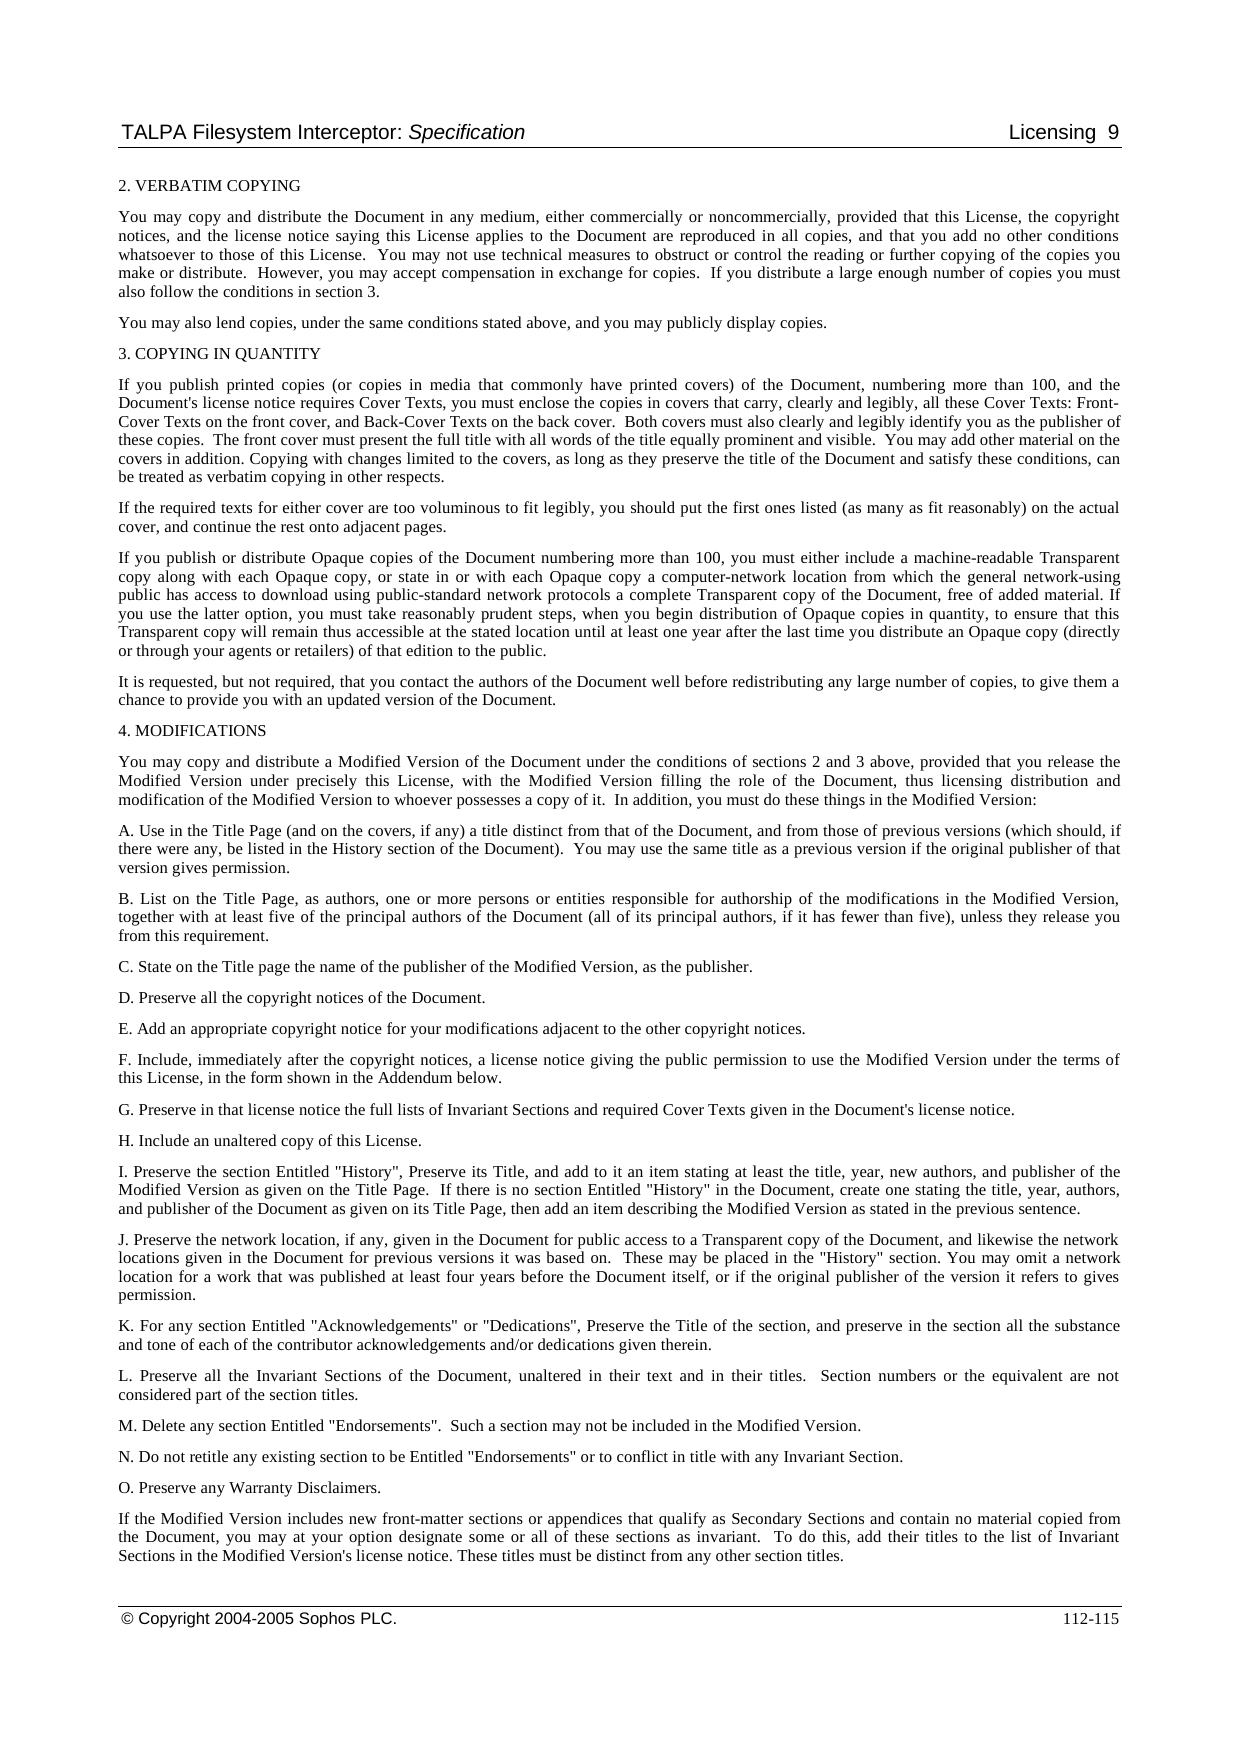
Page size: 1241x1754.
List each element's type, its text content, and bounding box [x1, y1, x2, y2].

text If the required texts for either cover are too voluminous to fit legibly, you should put the first ones listed (as many as fit reasonably) on the actual cover, and continue the rest onto adjacent pages. [118, 499, 1122, 536]
text If you publish printed copies (or copies in media that commonly have printed covers) of the Document, numbering more than 100, and the Document's license notice requires Cover Texts, you must enclose the copies in covers that carry, clearly and legibly, all these Cover Texts: Front-Cover Texts on the front cover, and Back-Cover Texts on the back cover. Both covers must also clearly and legibly identify you as the publisher of these copies. The front cover must present the full title with all words of the title equally prominent and visible. You may add other material on the covers in addition. Copying with changes limited to the covers, as long as they preserve the title of the Document and satisfy these conditions, can be treated as verbatim copying in other respects. [118, 375, 1122, 486]
text A. Use in the Title Page (and on the covers, if any) a title distinct from that of the Document, and from those of previous versions (which should, if there were any, be listed in the History section of the Document). You may use the same title as a previous version if the original publisher of that version gives permission. [118, 821, 1122, 877]
text O. Preserve any Warranty Disclaimers. [118, 1478, 1122, 1497]
text I. Preserve the section Entitled "History", Preserve its Title, and add to it an item stating at least the title, year, new authors, and publisher of the Modified Version as given on the Title Page. If there is no section Entitled "History" in the Document, create one stating the title, year, authors, and publisher of the Document as given on its Title Page, then add an item describing the Modified Version as stated in the previous sentence. [118, 1162, 1122, 1218]
text You may also lend copies, under the same conditions stated above, and you may publicly display copies. [118, 313, 1122, 332]
text G. Preserve in that license notice the full lists of Invariant Sections and required Cover Texts given in the Document's license notice. [118, 1100, 1122, 1118]
text F. Include, immediately after the copyright notices, a license notice giving the public permission to use the Modified Version under the terms of this License, in the form shown in the Addendum below. [118, 1050, 1122, 1087]
text K. For any section Entitled "Acknowledgements" or "Dedications", Preserve the Title of the section, and preserve in the section all the substance and tone of each of the contributor acknowledgements and/or dedications given therein. [118, 1317, 1122, 1354]
text If you publish or distribute Opaque copies of the Document numbering more than 100, you must either include a machine-readable Transparent copy along with each Opaque copy, or state in or with each Opaque copy a computer-network location from which the general network-using public has access to download using public-standard network protocols a complete Transparent copy of the Document, free of added material. If you use the latter option, you must take reasonably prudent steps, when you begin distribution of Opaque copies in quantity, to ensure that this Transparent copy will remain thus accessible at the stated location until at least one year after the last time you distribute an Opaque copy (directly or through your agents or retailers) of that edition to the public. [118, 548, 1122, 660]
text 4. MODIFICATIONS [118, 722, 1122, 740]
text L. Preserve all the Invariant Sections of the Document, unaltered in their text and in their titles. Section numbers or the equivalent are not considered part of the section titles. [118, 1366, 1122, 1403]
text 2. VERBATIM COPYING [118, 177, 1122, 195]
text H. Include an unaltered copy of this License. [118, 1131, 1122, 1149]
text You may copy and distribute the Document in any medium, either commercially or noncommercially, provided that this License, the copyright notices, and the license notice saying this License applies to the Document are reproduced in all copies, and that you add no other conditions whatsoever to those of this License. You may not use technical measures to obstruct or control the reading or further copying of the copies you make or distribute. However, you may accept compensation in exchange for copies. If you distribute a large enough number of copies you must also follow the conditions in section 3. [118, 208, 1122, 301]
text You may copy and distribute a Modified Version of the Document under the conditions of sections 2 and 3 above, provided that you release the Modified Version under precisely this License, with the Modified Version filling the role of the Document, thus licensing distribution and modification of the Modified Version to whoever possesses a copy of it. In addition, you must do these things in the Modified Version: [118, 753, 1122, 808]
text If the Modified Version includes new front-matter sections or appendices that qualify as Secondary Sections and contain no material copied from the Document, you may at your option designate some or all of these sections as invariant. To do this, add their titles to the list of Invariant Sections in the Modified Version's license notice. These titles must be distinct from any other section titles. [118, 1509, 1122, 1565]
text C. State on the Title page the name of the publisher of the Modified Version, as the publisher. [118, 957, 1122, 976]
text It is requested, but not required, that you contact the authors of the Document well before redistributing any large number of copies, to give them a chance to provide you with an updated version of the Document. [118, 672, 1122, 709]
text J. Preserve the network location, if any, given in the Document for public access to a Transparent copy of the Document, and likewise the network locations given in the Document for previous versions it was based on. These may be placed in the "History" section. You may omit a network location for a work that was published at least four years before the Document itself, or if the original publisher of the version it refers to gives permission. [118, 1230, 1122, 1304]
text M. Delete any section Entitled "Endorsements". Such a section may not be included in the Modified Version. [118, 1416, 1122, 1434]
text 3. COPYING IN QUANTITY [118, 344, 1122, 363]
text N. Do not retitle any existing section to be Entitled "Endorsements" or to conflict in title with any Invariant Section. [118, 1447, 1122, 1466]
text E. Add an appropriate copyright notice for your modifications adjacent to the other copyright notices. [118, 1019, 1122, 1038]
text B. List on the Title Page, as authors, one or more persons or entities responsible for authorship of the modifications in the Modified Version, together with at least five of the principal authors of the Document (all of its principal authors, if it has fewer than five), unless they release you from this requirement. [118, 889, 1122, 945]
text D. Preserve all the copyright notices of the Document. [118, 988, 1122, 1007]
